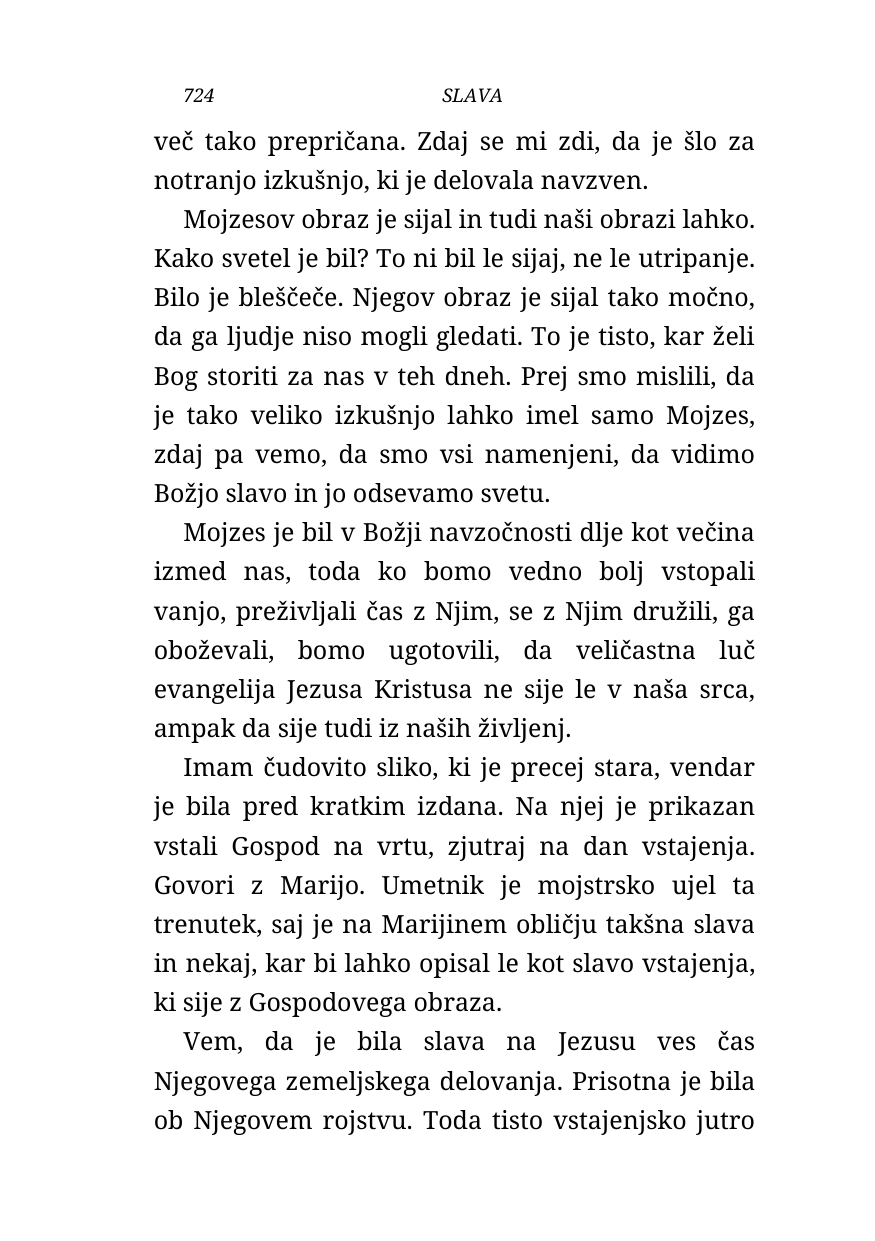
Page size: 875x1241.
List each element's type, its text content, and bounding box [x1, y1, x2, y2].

text Imam čudovito sliko, ki je precej stara, vendar je bila pred kratkim izdana. Na njej je prikazan vstali Gospod na vrtu, zjutraj na dan vstajenja. Govori z Marijo. Umetnik je mojstrsko ujel ta trenutek, saj je na Marijinem obličju takšna slava in nekaj, kar bi lahko opisal le kot slavo vstajenja, ki sije z Gospodovega obraza. [153, 750, 756, 1019]
text več tako prepričana. Zdaj se mi zdi, da je šlo za notranjo izkušnjo, ki je delovala navzven. [153, 123, 756, 196]
text Mojzes je bil v Božji navzočnosti dlje kot večina izmed nas, toda ko bomo vedno bolj vstopali vanjo, preživljali čas z Njim, se z Njim družili, ga oboževali, bomo ugotovili, da veličastna luč evangelija Jezusa Kristusa ne sije le v naša srca, ampak da sije tudi iz naših življenj. [153, 515, 756, 745]
text Mojzesov obraz je sijal in tudi naši obrazi lahko. Kako svetel je bil? To ni bil le sijaj, ne le utripanje. Bilo je bleščeče. Njegov obraz je sijal tako močno, da ga ljudje niso mogli gledati. To je tisto, kar želi Bog storiti za nas v teh dneh. Prej smo mislili, da je tako veliko izkušnjo lahko imel samo Mojzes, zdaj pa vemo, da smo vsi namenjeni, da vidimo Božjo slavo in jo odsevamo svetu. [153, 202, 756, 510]
text Vem, da je bila slava na Jezusu ves čas Njegovega zemeljskega delovanja. Prisotna je bila ob Njegovem rojstvu. Toda tisto vstajenjsko jutro [153, 1024, 756, 1136]
